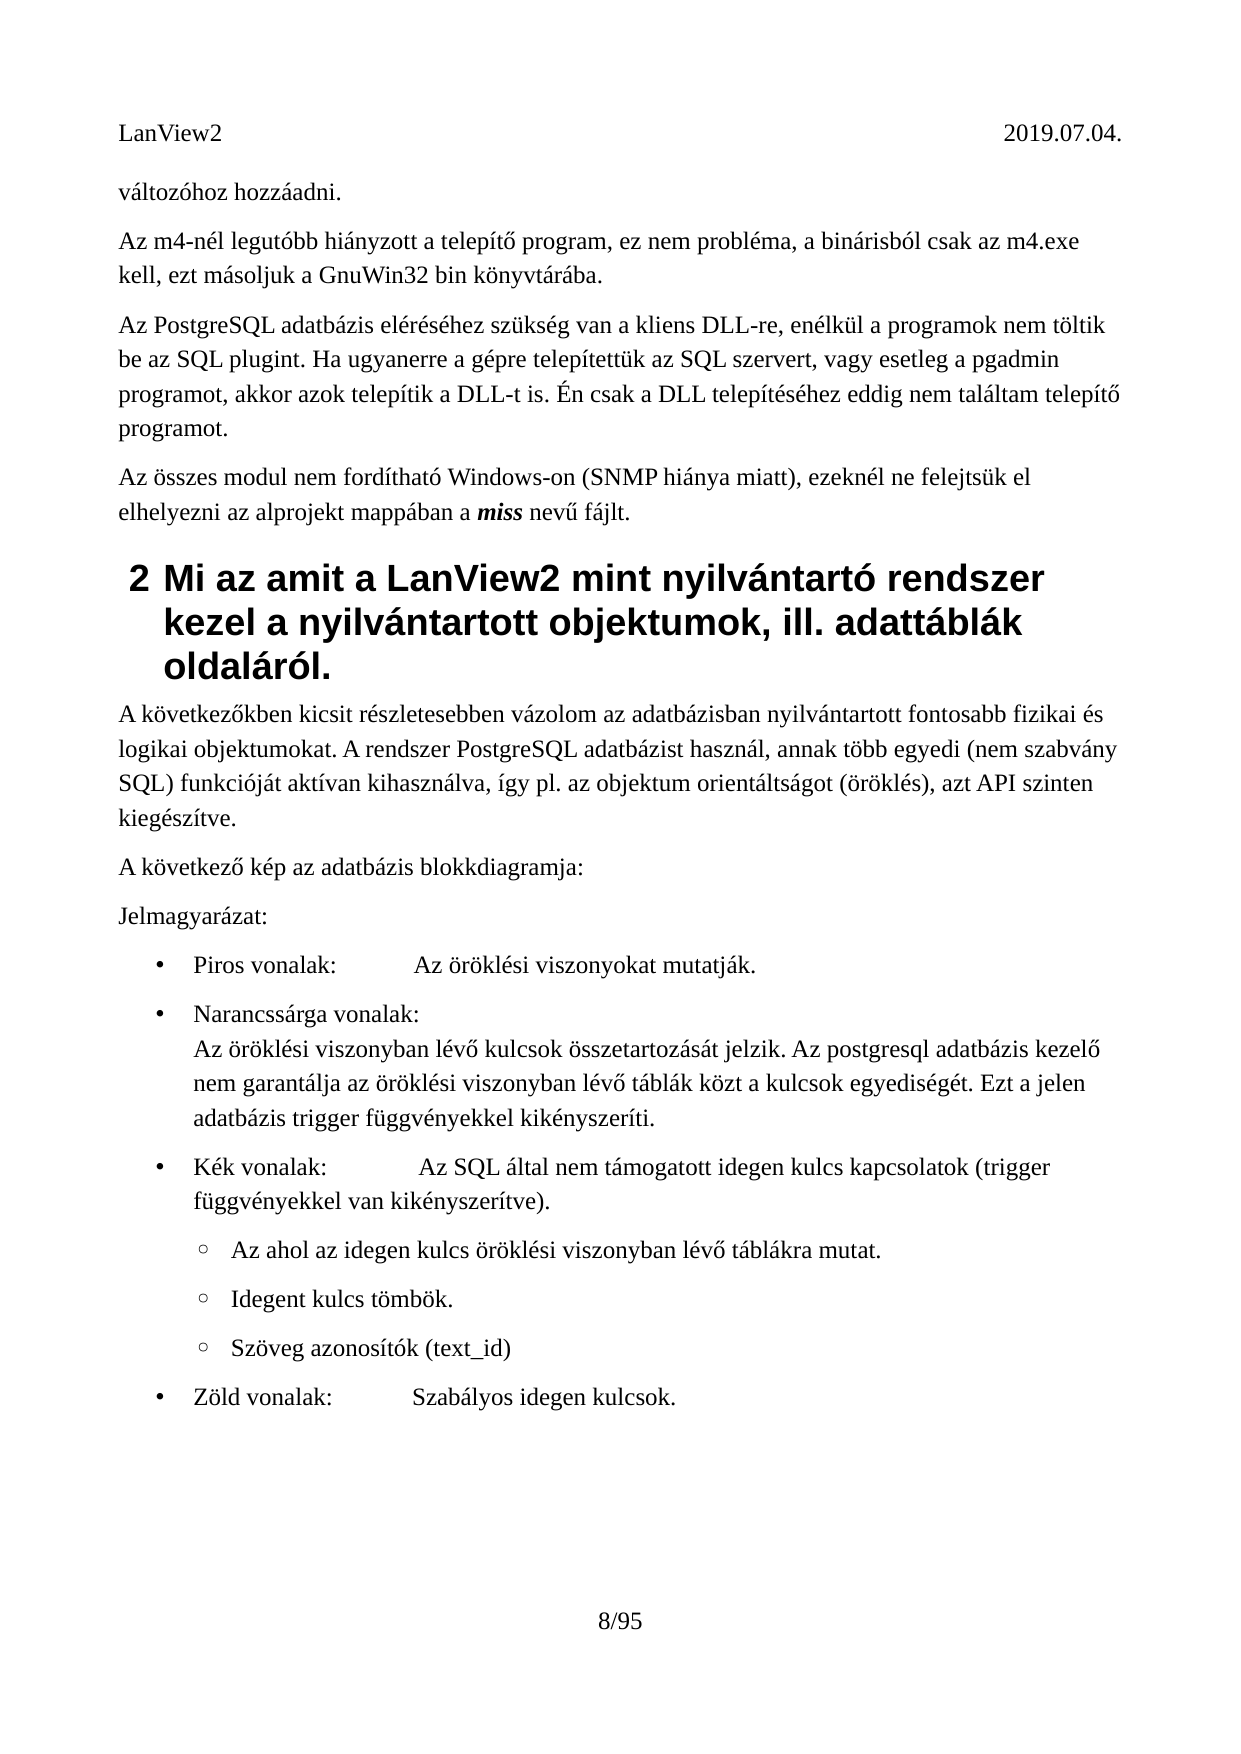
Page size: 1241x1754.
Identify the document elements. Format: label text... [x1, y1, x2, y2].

list Zöld vonalak: Szabályos idegen kulcsok. [156, 1382, 1122, 1411]
list Piros vonalak: Az öröklési viszonyokat mutatják. [156, 950, 1122, 979]
text Az PostgreSQL adatbázis eléréséhez szükség van a kliens DLL-re, enélkül a programok nem töltik be az SQL plugint. Ha ugyanerre a gépre telepítettük az SQL szervert, vagy esetleg a pgadmin programot, akkor azok telepítik a DLL-t is. Én csak a DLL telepítéséhez eddig nem találtam telepítő programot. [118, 310, 1122, 442]
list Szöveg azonosítók (text_id) [193, 1333, 1122, 1362]
text A következőkben kicsit részletesebben vázolom az adatbázisban nyilvántartott fontosabb fizikai és logikai objektumokat. A rendszer PostgreSQL adatbázist használ, annak több egyedi (nem szabvány SQL) funkcióját aktívan kihasználva, így pl. az objektum orientáltságot (öröklés), azt API szinten kiegészítve. [118, 699, 1122, 832]
text Az összes modul nem fordítható Windows-on (SNMP hiánya miatt), ezeknél ne felejtsük el elhelyezni az alprojekt mappában a miss nevű fájlt. [118, 462, 1122, 525]
list Narancssárga vonalak: Az öröklési viszonyban lévő kulcsok összetartozását jelzik. Az postgresql adatbázis kezelő nem garantálja az öröklési viszonyban lévő táblák közt a kulcsok egyediségét. Ezt a jelen adatbázis trigger függvényekkel kikényszeríti. [156, 999, 1122, 1131]
text változóhoz hozzáadni. [118, 177, 1122, 206]
list Kék vonalak: Az SQL által nem támogatott idegen kulcs kapcsolatok (trigger függvényekkel van kikényszerítve). [156, 1152, 1122, 1215]
text A következő kép az adatbázis blokkdiagramja: [118, 852, 1122, 881]
list Az ahol az idegen kulcs öröklési viszonyban lévő táblákra mutat. [193, 1235, 1122, 1264]
text Az m4-nél legutóbb hiányzott a telepítő program, ez nem probléma, a binárisból csak az m4.exe kell, ezt másoljuk a GnuWin32 bin könyvtárába. [118, 226, 1122, 289]
list Idegent kulcs tömbök. [193, 1284, 1122, 1313]
subtitle Mi az amit a LanView2 mint nyilvántartó rendszer kezel a nyilvántartott objektumok, ill. adattáblák oldaláról. [118, 556, 1122, 687]
text Jelmagyarázat: [118, 901, 1122, 930]
